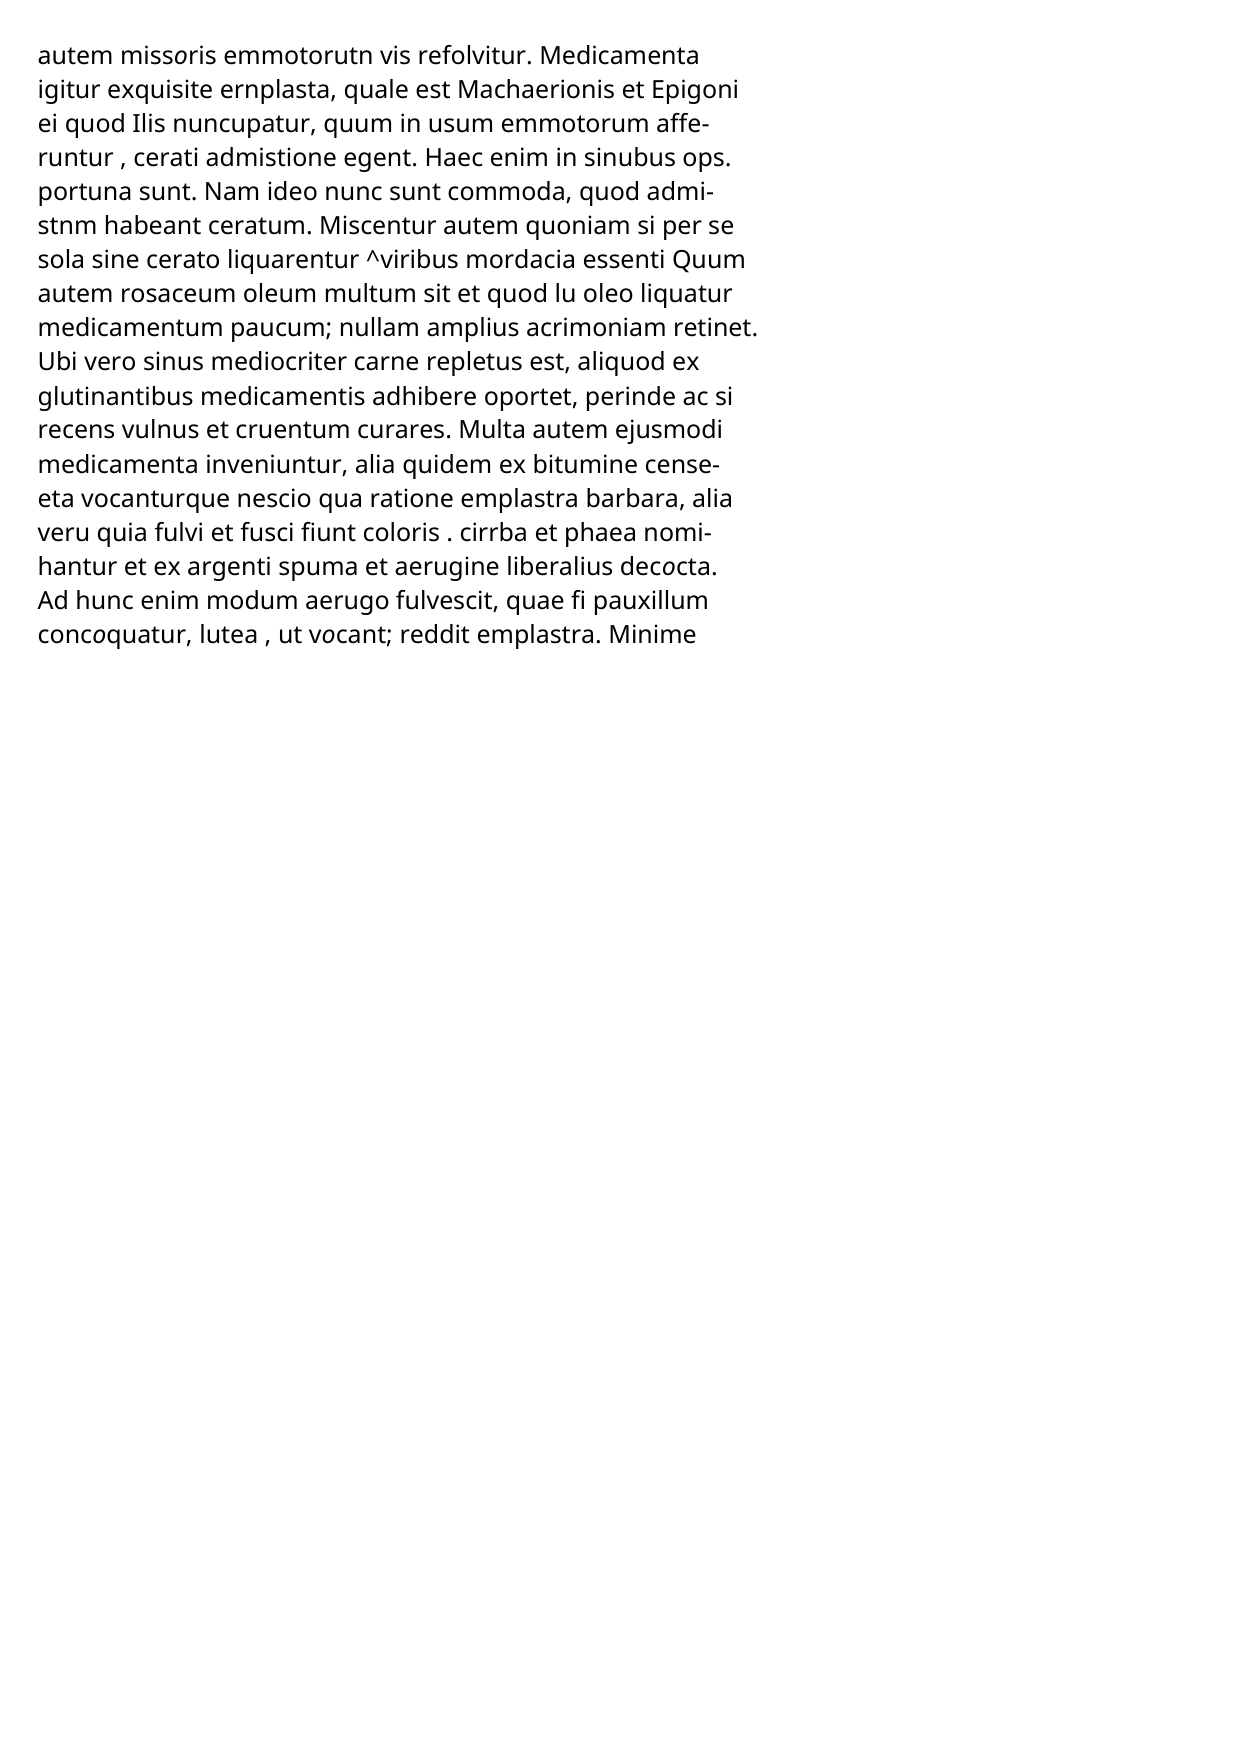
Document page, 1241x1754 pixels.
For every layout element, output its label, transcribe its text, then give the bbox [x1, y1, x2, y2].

text autem missoris emmotorutn vis refolvitur. Medicamenta igitur exquisite ernplasta, quale est Machaerionis et Epigoni ei quod Ilis nuncupatur, quum in usum emmotorum affe- runtur , cerati admistione egent. Haec enim in sinubus ops. portuna sunt. Nam ideo nunc sunt commoda, quod admi- stnm habeant ceratum. Miscentur autem quoniam si per se sola sine cerato liquarentur ^viribus mordacia essenti Quum autem rosaceum oleum multum sit et quod lu oleo liquatur medicamentum paucum; nullam amplius acrimoniam retinet. Ubi vero sinus mediocriter carne repletus est, aliquod ex glutinantibus medicamentis adhibere oportet, perinde ac si recens vulnus et cruentum curares. Multa autem ejusmodi medicamenta inveniuntur, alia quidem ex bitumine cense- eta vocanturque nescio qua ratione emplastra barbara, alia veru quia fulvi et fusci fiunt coloris . cirrba et phaea nomi- hantur et ex argenti spuma et aerugine liberalius decocta. Ad hunc enim modum aerugo fulvescit, quae fi pauxillum concoquatur, lutea , ut vocant; reddit emplastra. Minime [37, 37, 1203, 651]
